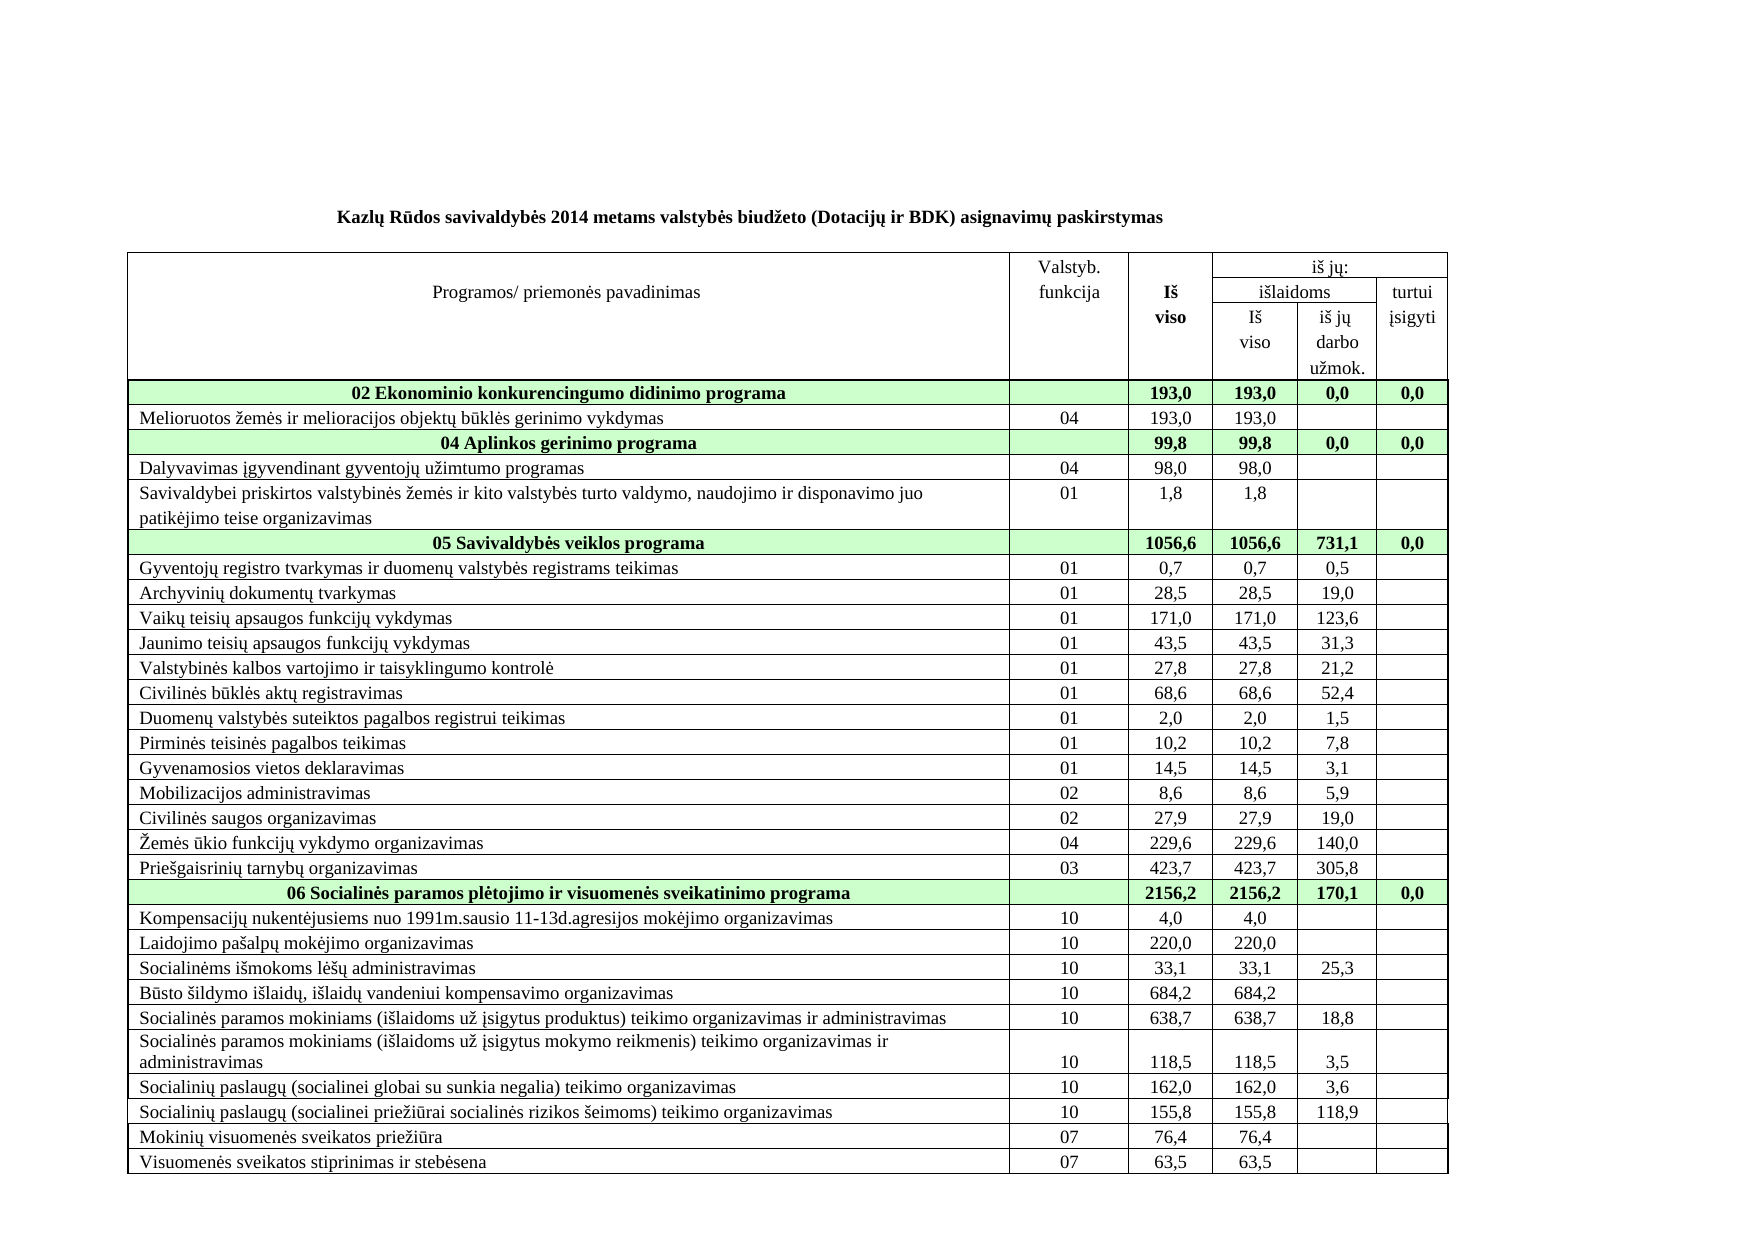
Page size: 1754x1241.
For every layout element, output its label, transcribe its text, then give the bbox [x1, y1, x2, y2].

table_cell 140,0 [1298, 830, 1376, 854]
table_cell 98,0 [1129, 455, 1212, 479]
table_cell 04 [1010, 830, 1128, 854]
table_cell darbo [1298, 327, 1376, 352]
table_cell 155,8 [1213, 1099, 1297, 1123]
table_cell 99,8 [1213, 430, 1297, 454]
table_cell 229,6 [1213, 830, 1297, 854]
table_cell 684,2 [1213, 980, 1297, 1004]
table_cell 01 [1010, 630, 1128, 654]
table_cell 220,0 [1129, 930, 1212, 954]
table_cell [1377, 605, 1447, 629]
table_cell 155,8 [1129, 1099, 1212, 1123]
table_cell 5,9 [1298, 780, 1376, 804]
table_cell 170,1 [1298, 880, 1376, 904]
table_cell [1298, 405, 1376, 429]
table_cell 01 [1010, 730, 1128, 754]
table_cell [128, 352, 1009, 379]
table_cell 28,5 [1129, 580, 1212, 604]
table_cell [1377, 980, 1447, 1004]
table_cell įsigyti [1377, 302, 1447, 327]
table_cell 19,0 [1298, 805, 1376, 829]
table_cell 2156,2 [1129, 880, 1212, 904]
table_cell [1010, 430, 1128, 454]
table_cell [1377, 1030, 1447, 1073]
table_cell 8,6 [1129, 780, 1212, 804]
table_cell 18,8 [1298, 1005, 1376, 1029]
table_cell 02 [1010, 805, 1128, 829]
table_cell Socialinės paramos mokiniams (išlaidoms už įsigytus produktus) teikimo organizavimas ir administravimas [129, 1005, 1009, 1029]
table_cell 0,7 [1129, 555, 1212, 579]
table_cell Iš [1129, 277, 1212, 302]
table_cell [1010, 352, 1128, 379]
table_cell viso [1213, 327, 1297, 352]
table_cell 76,4 [1129, 1124, 1212, 1148]
table_cell 638,7 [1213, 1005, 1297, 1029]
table_cell 171,0 [1213, 605, 1297, 629]
table_cell 0,7 [1213, 555, 1297, 579]
table_cell [128, 327, 1009, 352]
table_cell Socialinių paslaugų (socialinei globai su sunkia negalia) teikimo organizavimas [129, 1074, 1009, 1098]
table_cell 0,0 [1377, 430, 1447, 454]
table_cell 10 [1010, 1030, 1128, 1073]
table_cell 10,2 [1129, 730, 1212, 754]
table_cell 14,5 [1213, 755, 1297, 779]
table_cell 10 [1010, 955, 1128, 979]
table_cell [1129, 327, 1212, 352]
table_cell Būsto šildymo išlaidų, išlaidų vandeniui kompensavimo organizavimas [129, 980, 1009, 1004]
table_cell 10 [1010, 905, 1128, 929]
table_cell 3,6 [1298, 1074, 1376, 1098]
table_cell 1,5 [1298, 705, 1376, 729]
table_cell Dalyvavimas įgyvendinant gyventojų užimtumo programas [129, 455, 1009, 479]
table_cell [1377, 830, 1447, 854]
table_cell patikėjimo teise organizavimas [129, 504, 1009, 529]
table_cell Gyventojų registro tvarkymas ir duomenų valstybės registrams teikimas [129, 555, 1009, 579]
table_cell Iš [1213, 303, 1297, 327]
table_cell 01 [1010, 655, 1128, 679]
table_cell 7,8 [1298, 730, 1376, 754]
table_cell 684,2 [1129, 980, 1212, 1004]
table_cell [1377, 630, 1447, 654]
table_cell [128, 227, 1009, 252]
table_cell Jaunimo teisių apsaugos funkcijų vykdymas [129, 630, 1009, 654]
table_cell 98,0 [1213, 455, 1297, 479]
table_cell Duomenų valstybės suteiktos pagalbos registrui teikimas [129, 705, 1009, 729]
table_cell [1298, 227, 1377, 252]
table_cell [1129, 504, 1212, 529]
table_cell 193,0 [1129, 405, 1212, 429]
table_cell 99,8 [1129, 430, 1212, 454]
table_cell [1377, 680, 1447, 704]
table_header [1377, 177, 1448, 202]
table_cell 52,4 [1298, 680, 1376, 704]
table_cell [1377, 655, 1447, 679]
table_cell 14,5 [1129, 755, 1212, 779]
table_cell 04 [1010, 455, 1128, 479]
table_cell [1377, 504, 1447, 529]
table_cell 10 [1010, 1005, 1128, 1029]
table_cell 1,8 [1129, 480, 1212, 504]
table_cell 68,6 [1129, 680, 1212, 704]
table_cell 1,8 [1213, 480, 1297, 504]
table_cell užmok. [1298, 352, 1376, 379]
table_cell 0,0 [1377, 381, 1447, 404]
table_cell [1213, 352, 1297, 379]
table_cell 63,5 [1213, 1149, 1297, 1173]
table_cell 28,5 [1213, 580, 1297, 604]
table_cell Civilinės būklės aktų registravimas [129, 680, 1009, 704]
table_cell [128, 302, 1009, 327]
table_cell 220,0 [1213, 930, 1297, 954]
table_cell [1377, 227, 1448, 252]
table_cell [1010, 504, 1128, 529]
table_cell viso [1129, 302, 1212, 327]
table_cell [1377, 1074, 1447, 1098]
table_cell [1377, 730, 1447, 754]
table_cell 193,0 [1213, 381, 1297, 404]
table_cell 10 [1010, 1099, 1128, 1123]
table_cell [1377, 930, 1447, 954]
table_cell [1213, 504, 1297, 529]
table_cell Pirminės teisinės pagalbos teikimas [129, 730, 1009, 754]
table_cell 25,3 [1298, 955, 1376, 979]
table_cell 1056,6 [1129, 530, 1212, 554]
table_cell 162,0 [1129, 1074, 1212, 1098]
table_cell 01 [1010, 680, 1128, 704]
table_cell Socialinės paramos mokiniams (išlaidoms už įsigytus mokymo reikmenis) teikimo organizavimas ir administravimas [129, 1030, 1009, 1073]
table_cell 0,5 [1298, 555, 1376, 579]
table_cell 33,1 [1129, 955, 1212, 979]
table_cell 63,5 [1129, 1149, 1212, 1173]
table_cell [1298, 1149, 1376, 1173]
table_cell Socialinėms išmokoms lėšų administravimas [129, 955, 1009, 979]
table_cell 193,0 [1129, 381, 1212, 404]
table_cell 0,0 [1298, 430, 1376, 454]
table_cell Archyvinių dokumentų tvarkymas [129, 580, 1009, 604]
table_cell 43,5 [1129, 630, 1212, 654]
table_cell [1377, 555, 1447, 579]
table_cell 2,0 [1129, 705, 1212, 729]
table_cell 06 Socialinės paramos plėtojimo ir visuomenės sveikatinimo programa [129, 880, 1009, 904]
table_cell [1377, 855, 1447, 879]
table_cell Mobilizacijos administravimas [129, 780, 1009, 804]
table_cell Kazlų Rūdos savivaldybės 2014 metams valstybės biudžeto (Dotacijų ir BDK) asignavimų paskirstymas [128, 202, 1377, 227]
table_cell 27,9 [1213, 805, 1297, 829]
table_cell Visuomenės sveikatos stiprinimas ir stebėsena [129, 1149, 1009, 1173]
table_cell [1212, 227, 1298, 252]
table_cell 01 [1010, 705, 1128, 729]
table_cell 04 Aplinkos gerinimo programa [129, 430, 1009, 454]
table_cell [1377, 780, 1447, 804]
table_cell 02 [1010, 780, 1128, 804]
table_cell 3,5 [1298, 1030, 1376, 1073]
table_cell 305,8 [1298, 855, 1376, 879]
table_cell 638,7 [1129, 1005, 1212, 1029]
table_cell [1298, 930, 1376, 954]
table_cell 27,8 [1213, 655, 1297, 679]
table_cell [1010, 530, 1128, 554]
table_cell [1298, 905, 1376, 929]
table_cell [1298, 980, 1376, 1004]
table_cell [1377, 327, 1447, 352]
table_cell Valstybinės kalbos vartojimo ir taisyklingumo kontrolė [129, 655, 1009, 679]
table_cell 118,5 [1129, 1030, 1212, 1073]
table_cell 2,0 [1213, 705, 1297, 729]
table_cell 423,7 [1213, 855, 1297, 879]
table_cell 04 [1010, 405, 1128, 429]
table_cell Priešgaisrinių tarnybų organizavimas [129, 855, 1009, 879]
table_cell Valstyb. [1010, 253, 1128, 277]
table_cell 05 Savivaldybės veiklos programa [129, 530, 1009, 554]
table_cell [1377, 455, 1447, 479]
table_cell 10 [1010, 980, 1128, 1004]
table_cell 01 [1010, 580, 1128, 604]
table_cell 4,0 [1213, 905, 1297, 929]
table_cell [1377, 955, 1447, 979]
table_cell [1377, 755, 1447, 779]
table_cell [1010, 381, 1128, 404]
table_cell [1377, 705, 1447, 729]
table_cell 31,3 [1298, 630, 1376, 654]
table_cell 118,9 [1298, 1099, 1376, 1123]
table_cell išlaidoms [1213, 278, 1376, 302]
table_cell 43,5 [1213, 630, 1297, 654]
table_cell [128, 253, 1009, 277]
table_cell [1298, 455, 1376, 479]
table_cell [1010, 302, 1128, 327]
table_cell Savivaldybei priskirtos valstybinės žemės ir kito valstybės turto valdymo, naudojimo ir disponavimo juo [129, 480, 1009, 504]
table_cell 19,0 [1298, 580, 1376, 604]
table_cell 07 [1010, 1124, 1128, 1148]
table_cell iš jų: [1213, 253, 1447, 277]
table_cell 731,1 [1298, 530, 1376, 554]
table_cell [1010, 327, 1128, 352]
table_cell 76,4 [1213, 1124, 1297, 1148]
table_cell [1377, 580, 1447, 604]
table_cell [1377, 1124, 1447, 1148]
table_cell [1377, 352, 1447, 379]
table_cell [1129, 352, 1212, 379]
table_cell [1129, 253, 1212, 277]
table_cell [1377, 1149, 1447, 1173]
table_cell Civilinės saugos organizavimas [129, 805, 1009, 829]
table_cell [1129, 227, 1212, 252]
table_cell [1377, 1099, 1447, 1123]
table_cell iš jų [1298, 303, 1376, 327]
table_cell 0,0 [1298, 381, 1376, 404]
table_cell Melioruotos žemės ir melioracijos objektų būklės gerinimo vykdymas [129, 405, 1009, 429]
table_cell 118,5 [1213, 1030, 1297, 1073]
table_cell 10,2 [1213, 730, 1297, 754]
table_cell [1377, 480, 1447, 504]
table_cell Mokinių visuomenės sveikatos priežiūra [129, 1124, 1009, 1148]
table_cell 68,6 [1213, 680, 1297, 704]
table_cell 193,0 [1213, 405, 1297, 429]
table_cell [1377, 905, 1447, 929]
table_cell 123,6 [1298, 605, 1376, 629]
table_cell [1377, 202, 1448, 227]
table_cell 01 [1010, 605, 1128, 629]
table_cell Kompensacijų nukentėjusiems nuo 1991m.sausio 11-13d.agresijos mokėjimo organizavimas [129, 905, 1009, 929]
table_cell 423,7 [1129, 855, 1212, 879]
table_cell 4,0 [1129, 905, 1212, 929]
table_cell [1010, 880, 1128, 904]
table_cell Programos/ priemonės pavadinimas [128, 277, 1009, 302]
table_cell 27,9 [1129, 805, 1212, 829]
table_cell 3,1 [1298, 755, 1376, 779]
table_cell Gyvenamosios vietos deklaravimas [129, 755, 1009, 779]
table_cell [1298, 480, 1376, 504]
table_cell [1298, 1124, 1376, 1148]
table_cell 8,6 [1213, 780, 1297, 804]
table_cell Žemės ūkio funkcijų vykdymo organizavimas [129, 830, 1009, 854]
table_cell Vaikų teisių apsaugos funkcijų vykdymas [129, 605, 1009, 629]
table_cell 01 [1010, 755, 1128, 779]
table_cell [1010, 227, 1129, 252]
table_cell 21,2 [1298, 655, 1376, 679]
table_cell [1377, 805, 1447, 829]
table_cell 171,0 [1129, 605, 1212, 629]
table_cell 07 [1010, 1149, 1128, 1173]
table_cell 33,1 [1213, 955, 1297, 979]
table_cell 01 [1010, 555, 1128, 579]
table_cell turtui [1377, 278, 1447, 302]
table_cell 10 [1010, 1074, 1128, 1098]
table_cell Socialinių paslaugų (socialinei priežiūrai socialinės rizikos šeimoms) teikimo organizavimas [128, 1099, 1009, 1123]
table_cell funkcija [1010, 277, 1128, 302]
table_cell 01 [1010, 480, 1128, 504]
table_cell 0,0 [1377, 880, 1447, 904]
table_cell 229,6 [1129, 830, 1212, 854]
table_cell 10 [1010, 930, 1128, 954]
table_header [128, 177, 1377, 202]
table_cell [1377, 1005, 1447, 1029]
table_cell 1056,6 [1213, 530, 1297, 554]
table_cell 2156,2 [1213, 880, 1297, 904]
table_cell [1298, 504, 1376, 529]
table_cell Laidojimo pašalpų mokėjimo organizavimas [129, 930, 1009, 954]
table_cell [1377, 405, 1447, 429]
table_cell 27,8 [1129, 655, 1212, 679]
table_cell 03 [1010, 855, 1128, 879]
table_cell 162,0 [1213, 1074, 1297, 1098]
table_cell 0,0 [1377, 530, 1447, 554]
table_cell 02 Ekonominio konkurencingumo didinimo programa [129, 381, 1009, 404]
